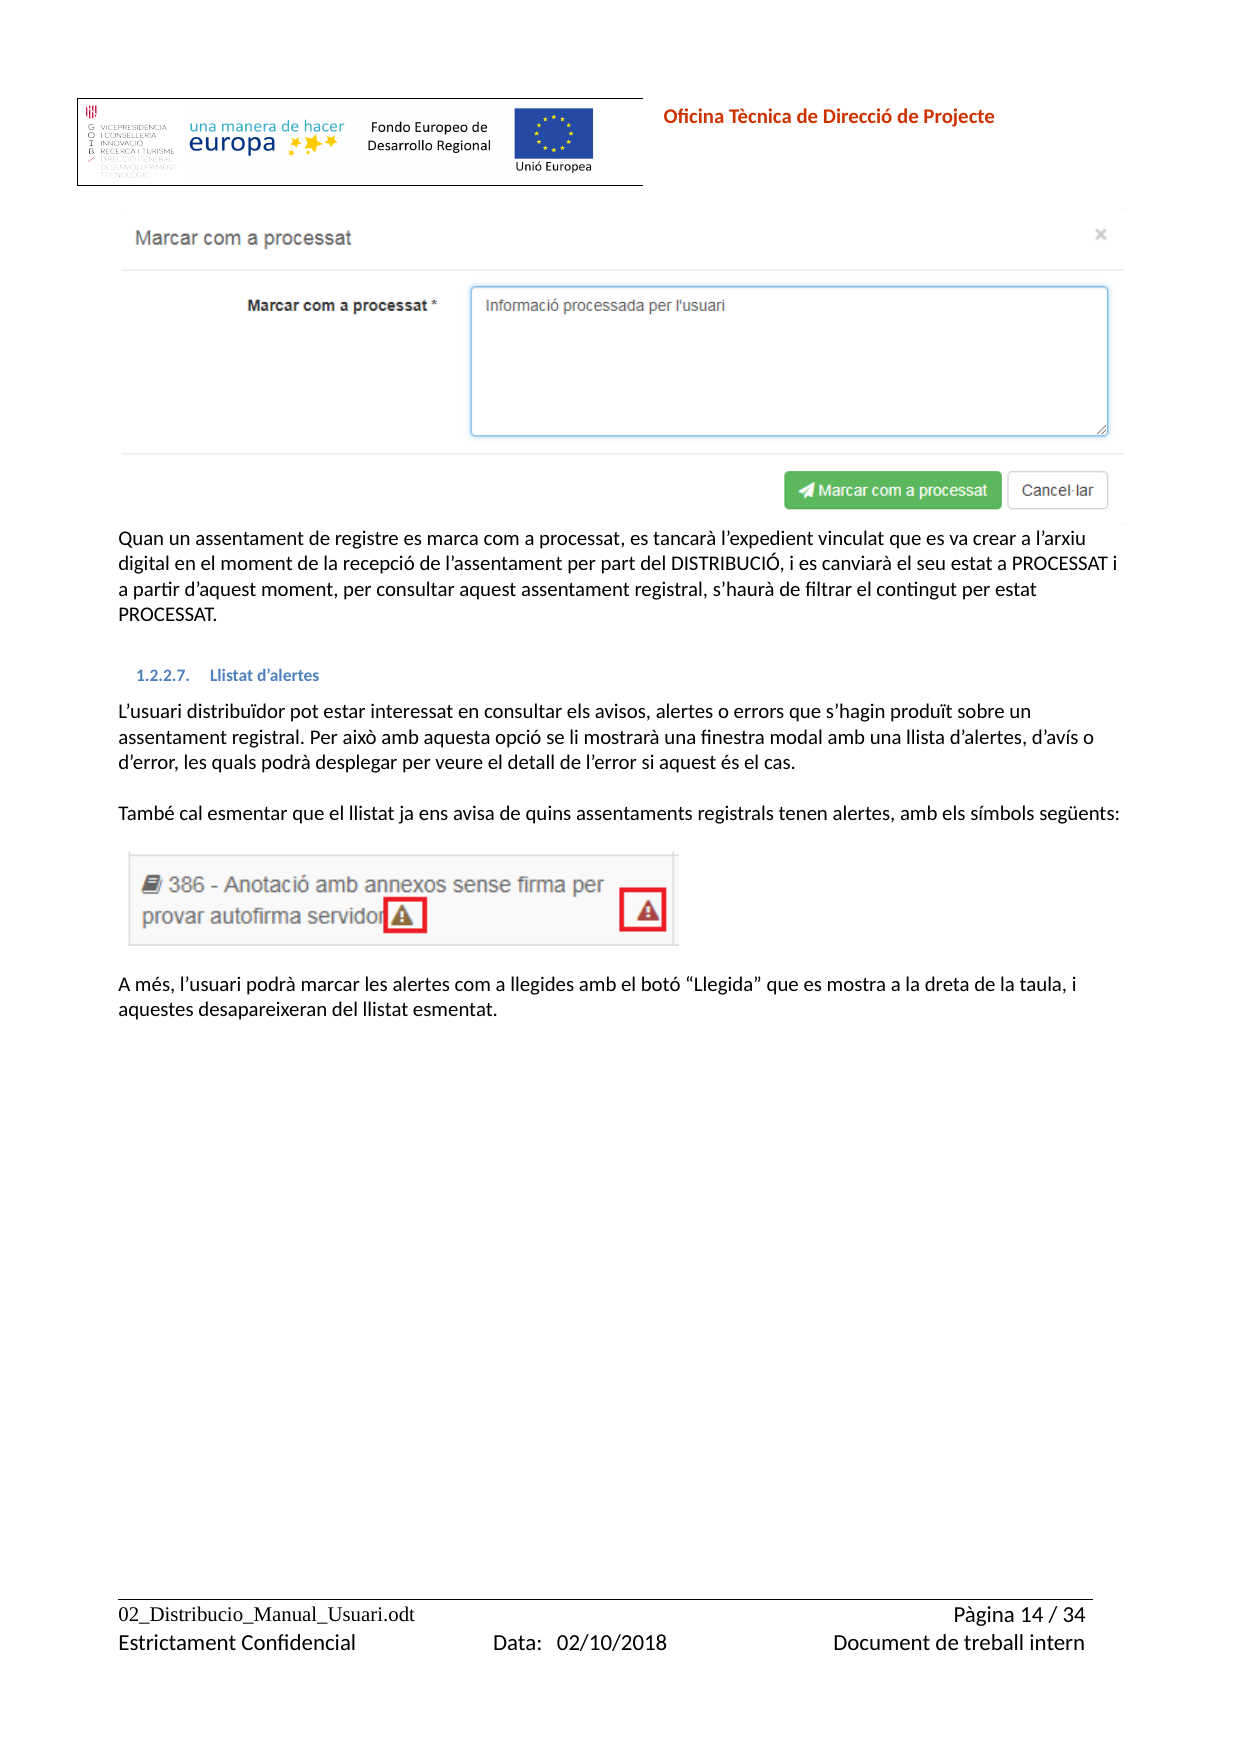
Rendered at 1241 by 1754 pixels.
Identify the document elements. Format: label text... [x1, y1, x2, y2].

text També cal esmentar que el llistat ja ens avisa de quins assentaments registrals tenen alertes, amb els símbols següents: [118, 800, 1122, 826]
text L’usuari distribuïdor pot estar interessat en consultar els avisos, alertes o errors que s’hagin produït sobre un assentament registral. Per això amb aquesta opció se li mostrarà una finestra modal amb una llista d’alertes, d’avís o d’error, les quals podrà desplegar per veure el detall de l’error si aquest és el cas. [118, 698, 1122, 775]
picture [121, 209, 1124, 525]
text Quan un assentament de registre es marca com a processat, es tancarà l’expedient vinculat que es va crear a l’arxiu digital en el moment de la recepció de l’assentament per part del DISTRIBUCIÓ, i es canviarà el seu estat a PROCESSAT i a partir d’aquest moment, per consultar aquest assentament registral, s’haurà de filtrar el contingut per estat PROCESSAT. [118, 525, 1122, 627]
picture [82, 103, 181, 180]
picture [187, 103, 599, 180]
picture [121, 851, 679, 946]
text A més, l’usuari podrà marcar les alertes com a llegides amb el botó “Llegida” que es mostra a la dreta de la taula, i aquestes desapareixeran del llistat esmentat. [118, 971, 1122, 1022]
subtitle Llistat d’alertes [136, 664, 1122, 686]
